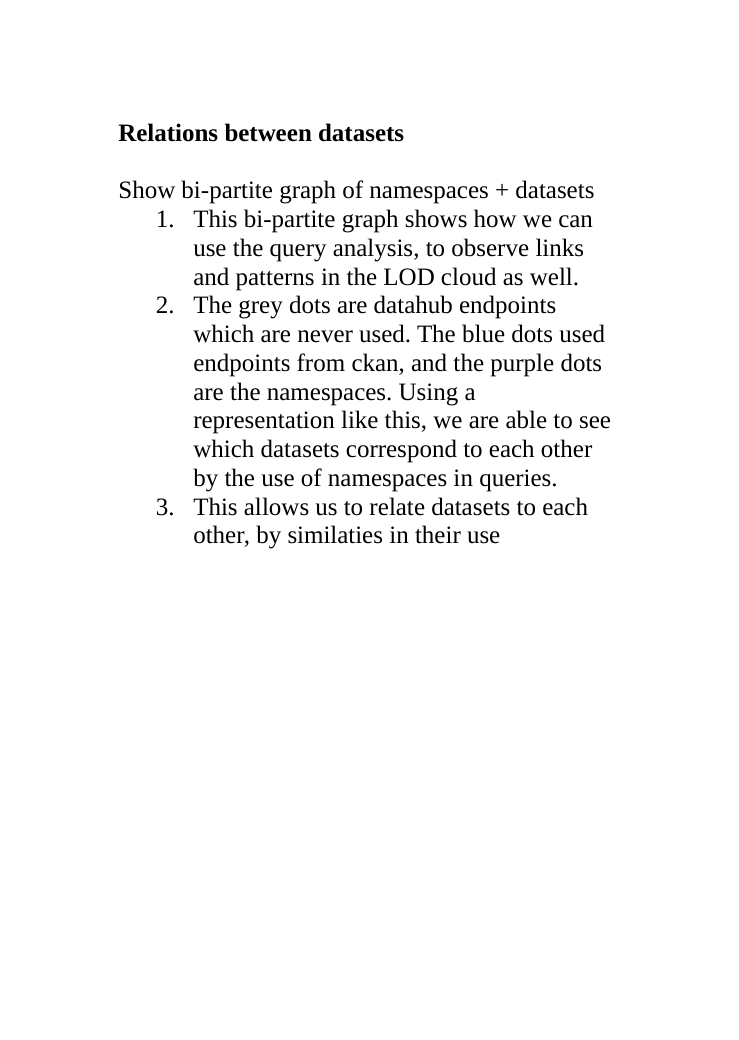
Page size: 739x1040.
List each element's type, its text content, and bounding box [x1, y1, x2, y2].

list This allows us to relate datasets to each other, by similaties in their use [156, 492, 620, 549]
list This bi-partite graph shows how we can use the query analysis, to observe links and patterns in the LOD cloud as well. [156, 204, 620, 291]
list The grey dots are datahub endpoints which are never used. The blue dots used endpoints from ckan, and the purple dots are the namespaces. Using a representation like this, we are able to see which datasets correspond to each other by the use of namespaces in queries. [156, 291, 620, 492]
text Show bi-partite graph of namespaces + datasets [118, 176, 620, 204]
text Relations between datasets [118, 118, 620, 147]
